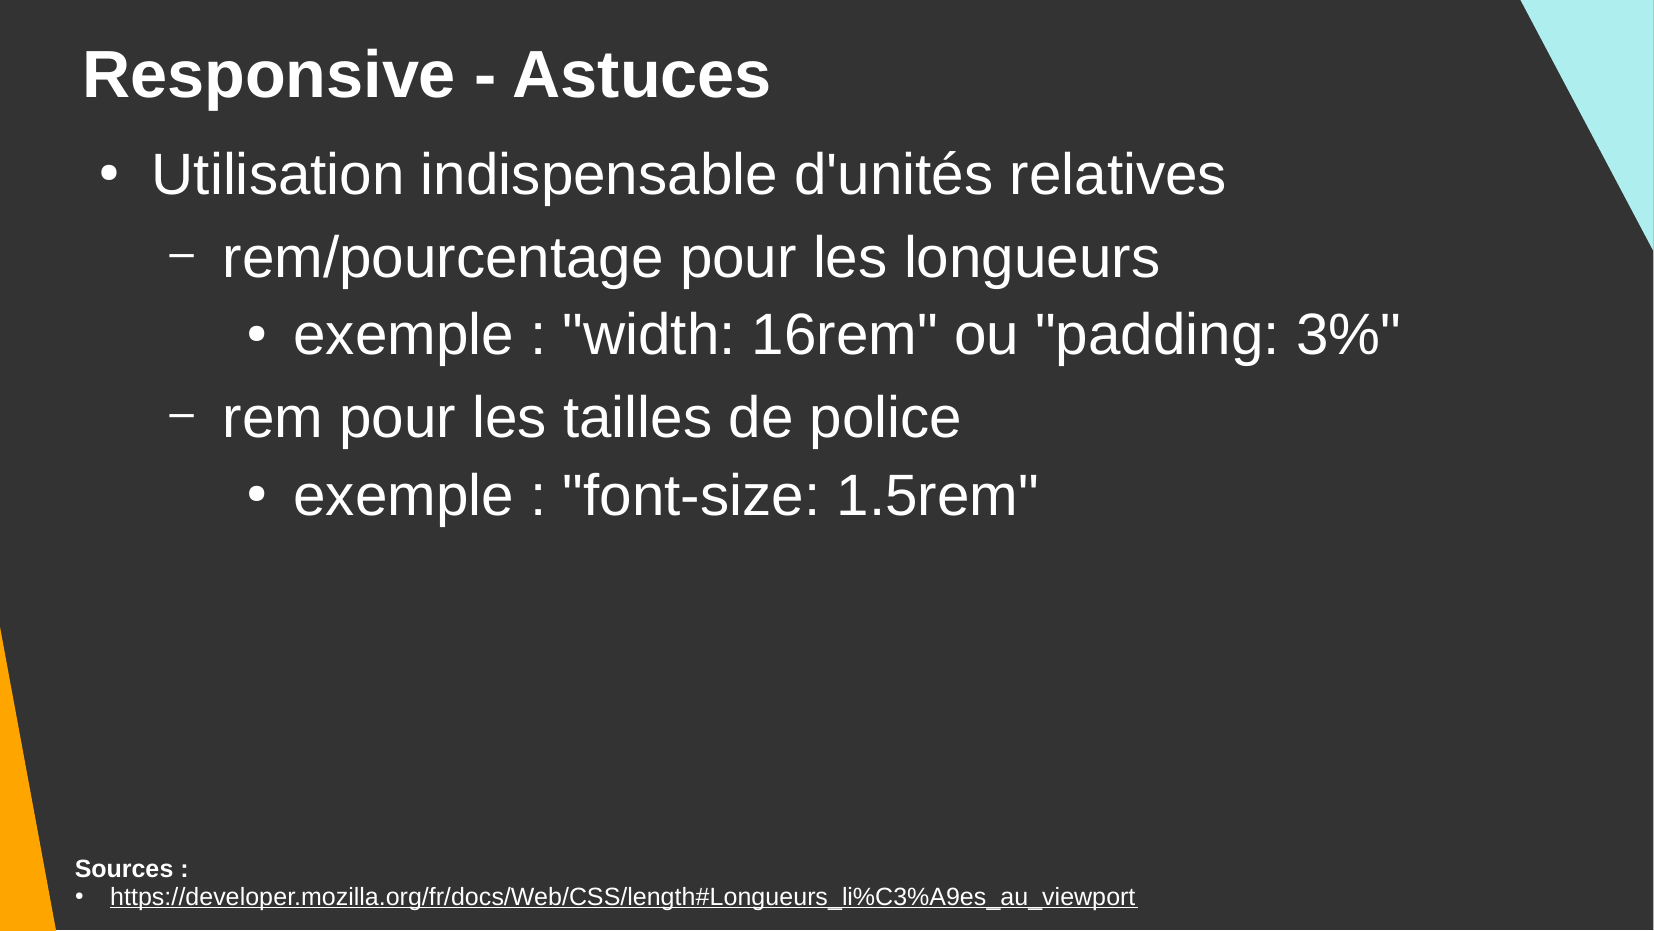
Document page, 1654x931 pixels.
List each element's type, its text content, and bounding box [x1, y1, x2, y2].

title Responsive - Astuces [82, 37, 1571, 112]
list Utilisation indispensable d'unités relatives rem/pourcentage pour les longueurs exemple : "width: 16rem" ou "padding: 3%" rem pour les tailles de police exemple : "font-size: 1.5rem" [80, 141, 1605, 662]
text_box [1520, 0, 1654, 253]
text_box Sources : https://developer.mozilla.org/fr/docs/Web/CSS/length#Longueurs_li%C3%A9es_au_viewport [60, 847, 1546, 928]
text_box [0, 626, 57, 931]
